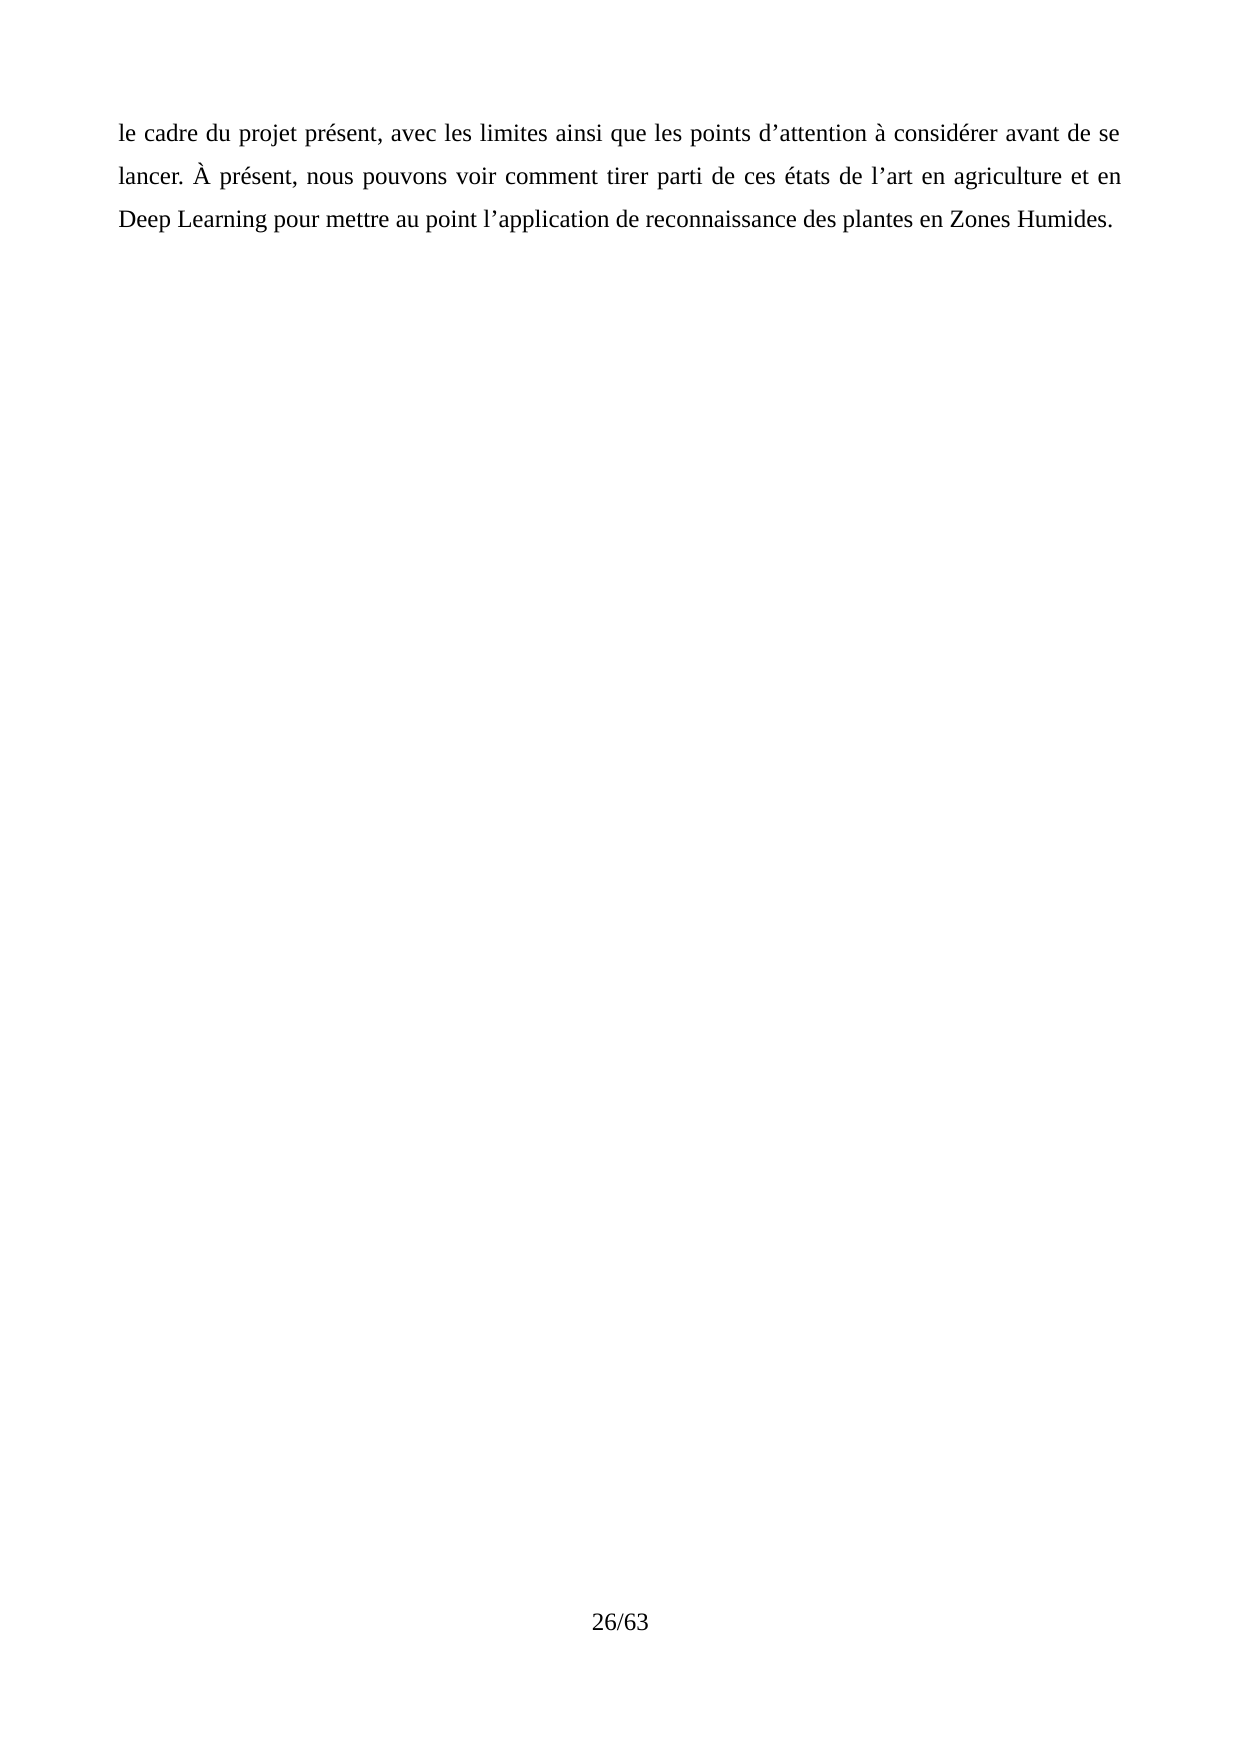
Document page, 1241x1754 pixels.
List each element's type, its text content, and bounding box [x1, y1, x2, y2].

text le cadre du projet présent, avec les limites ainsi que les points d’attention à considérer avant de se lancer. À présent, nous pouvons voir comment tirer parti de ces états de l’art en agriculture et en Deep Learning pour mettre au point l’application de reconnaissance des plantes en Zones Humides. [118, 118, 1122, 233]
